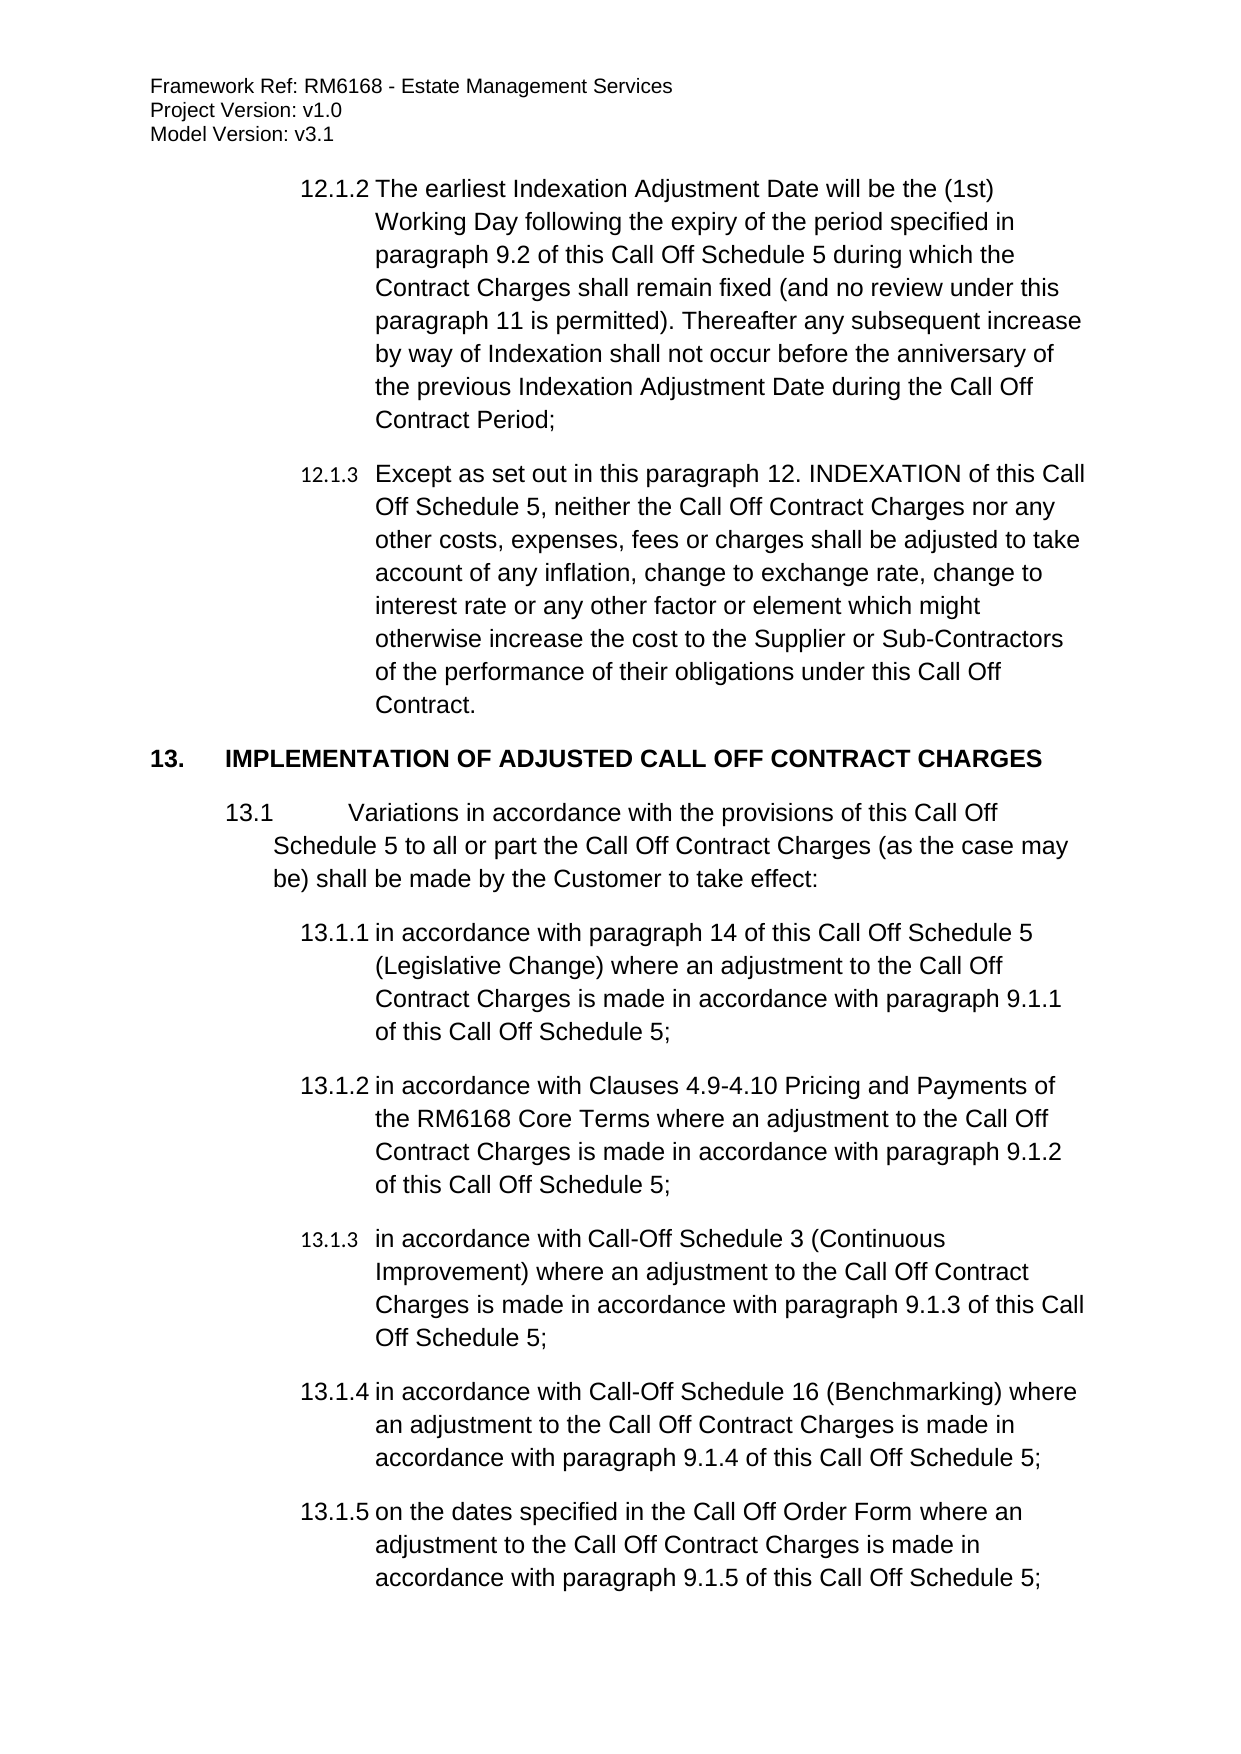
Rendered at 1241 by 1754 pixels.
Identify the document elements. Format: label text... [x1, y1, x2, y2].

text 13. IMPLEMENTATION OF ADJUSTED CALL OFF CONTRACT CHARGES [150, 744, 1090, 773]
list in accordance with paragraph 14 of this Call Off Schedule 5 (Legislative Change) where an adjustment to the Call Off Contract Charges is made in accordance with paragraph 9.1.1 of this Call Off Schedule 5; [300, 918, 1090, 1046]
list Except as set out in this paragraph 12 of this Call Off Schedule 5, neither the Call Off Contract Charges nor any other costs, expenses, fees or charges shall be adjusted to take account of any inflation, change to exchange rate, change to interest rate or any other factor or element which might otherwise increase the cost to the Supplier or Sub-Contractors of the performance of their obligations under this Call Off Contract. [300, 459, 1090, 719]
list in accordance with Call-Off Schedule 16 (Benchmarking) where an adjustment to the Call Off Contract Charges is made in accordance with paragraph 9.1.4 of this Call Off Schedule 5; [300, 1377, 1090, 1472]
list on the dates specified in the Call Off Order Form where an adjustment to the Call Off Contract Charges is made in accordance with paragraph 9.1.5 of this Call Off Schedule 5; [300, 1497, 1090, 1592]
list The earliest Indexation Adjustment Date will be the (1st) Working Day following the expiry of the period specified in paragraph 9.2 of this Call Off Schedule 5 during which the Contract Charges shall remain fixed (and no review under this paragraph 11 is permitted). Thereafter any subsequent increase by way of Indexation shall not occur before the anniversary of the previous Indexation Adjustment Date during the Call Off Contract Period; [300, 174, 1090, 434]
list in accordance with Call-Off Schedule 3 (Continuous Improvement) where an adjustment to the Call Off Contract Charges is made in accordance with paragraph 9.1.3 of this Call Off Schedule 5; [300, 1224, 1090, 1352]
list Variations in accordance with the provisions of this Call Off Schedule 5 to all or part the Call Off Contract Charges (as the case may be) shall be made by the Customer to take effect: [225, 798, 1090, 893]
list in accordance with Clauses 4.9-4.10 Pricing and Payments of the RM6168 Core Terms where an adjustment to the Call Off Contract Charges is made in accordance with paragraph 9.1.2 of this Call Off Schedule 5; [300, 1071, 1090, 1199]
